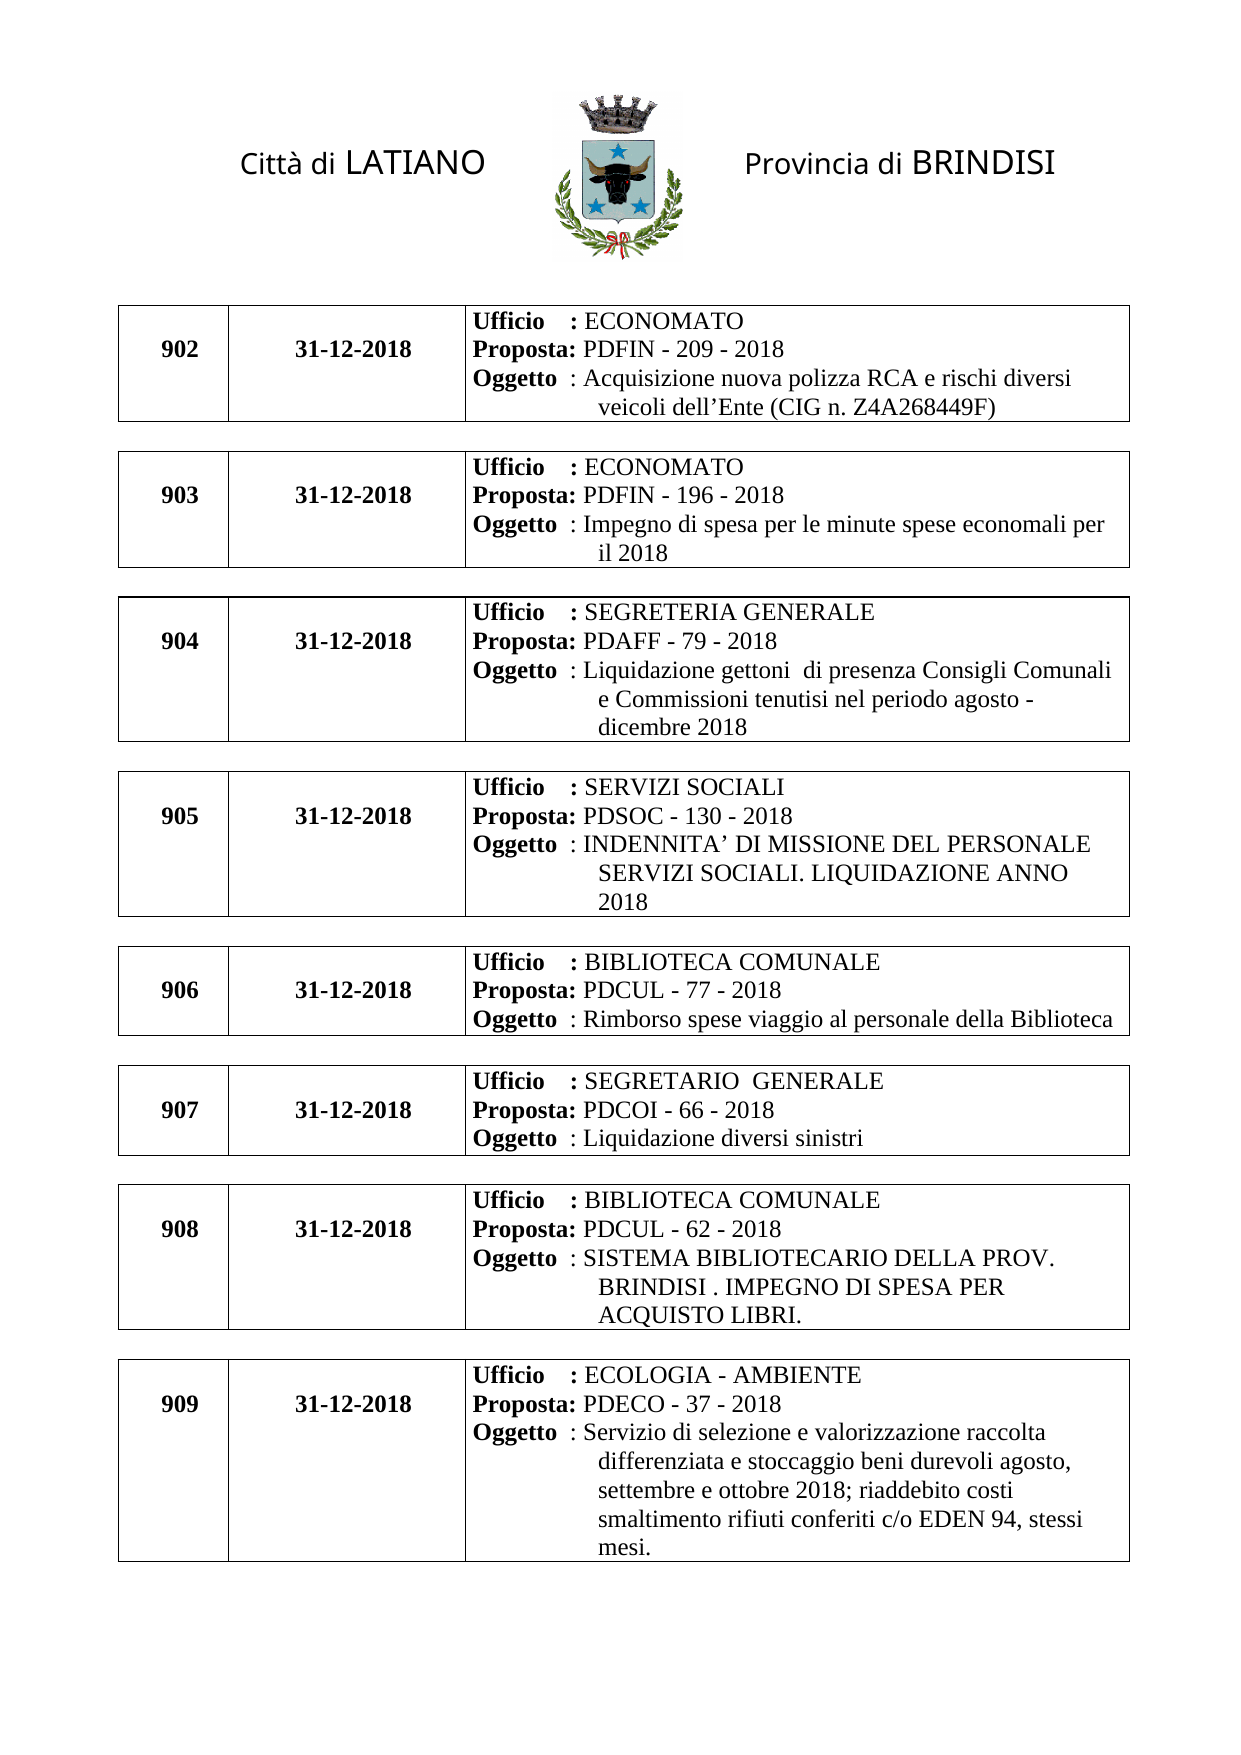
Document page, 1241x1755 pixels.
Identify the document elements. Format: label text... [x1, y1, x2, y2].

table_header 902 [119, 306, 228, 421]
table_header 905 [119, 772, 228, 916]
table_header Ufficio : SERVIZI SOCIALI Proposta: PDSOC - 130 - 2018 Oggetto : INDENNITA’ DI MISSIONE DEL PERSONALE SERVIZI SOCIALI. LIQUIDAZIONE ANNO 2018 [466, 772, 1129, 916]
table_header Ufficio : BIBLIOTECA COMUNALE Proposta: PDCUL - 77 - 2018 Oggetto : Rimborso spese viaggio al personale della Biblioteca [466, 947, 1129, 1035]
table_header 907 [119, 1066, 228, 1154]
table_header 31-12-2018 [229, 306, 465, 421]
table_header 31-12-2018 [229, 772, 465, 916]
table_header 31-12-2018 [229, 1185, 465, 1329]
table_header 906 [119, 947, 228, 1035]
table_header 904 [119, 598, 228, 741]
table_header 31-12-2018 [229, 1360, 465, 1561]
table_header Ufficio : ECOLOGIA - AMBIENTE Proposta: PDECO - 37 - 2018 Oggetto : Servizio di selezione e valorizzazione raccolta differenziata e stoccaggio beni durevoli agosto, settembre e ottobre 2018; riaddebito costi smaltimento rifiuti conferiti c/o EDEN 94, stessi mesi. [466, 1360, 1129, 1561]
table_header 31-12-2018 [229, 598, 465, 741]
table_header Ufficio : ECONOMATO Proposta: PDFIN - 196 - 2018 Oggetto : Impegno di spesa per le minute spese economali per il 2018 [466, 452, 1129, 567]
table_header 31-12-2018 [229, 947, 465, 1035]
table_header 908 [119, 1185, 228, 1329]
table_header Ufficio : SEGRETARIO GENERALE Proposta: PDCOI - 66 - 2018 Oggetto : Liquidazione diversi sinistri [466, 1066, 1129, 1154]
table_header 909 [119, 1360, 228, 1561]
table_header 903 [119, 452, 228, 567]
table_header Ufficio : ECONOMATO Proposta: PDFIN - 209 - 2018 Oggetto : Acquisizione nuova polizza RCA e rischi diversi veicoli dell’Ente (CIG n. Z4A268449F) [466, 306, 1129, 421]
table_header Ufficio : BIBLIOTECA COMUNALE Proposta: PDCUL - 62 - 2018 Oggetto : SISTEMA BIBLIOTECARIO DELLA PROV. BRINDISI . IMPEGNO DI SPESA PER ACQUISTO LIBRI. [466, 1185, 1129, 1329]
table_header Ufficio : SEGRETERIA GENERALE Proposta: PDAFF - 79 - 2018 Oggetto : Liquidazione gettoni di presenza Consigli Comunali e Commissioni tenutisi nel periodo agosto - dicembre 2018 [466, 598, 1129, 741]
table_header 31-12-2018 [229, 452, 465, 567]
table_header 31-12-2018 [229, 1066, 465, 1154]
